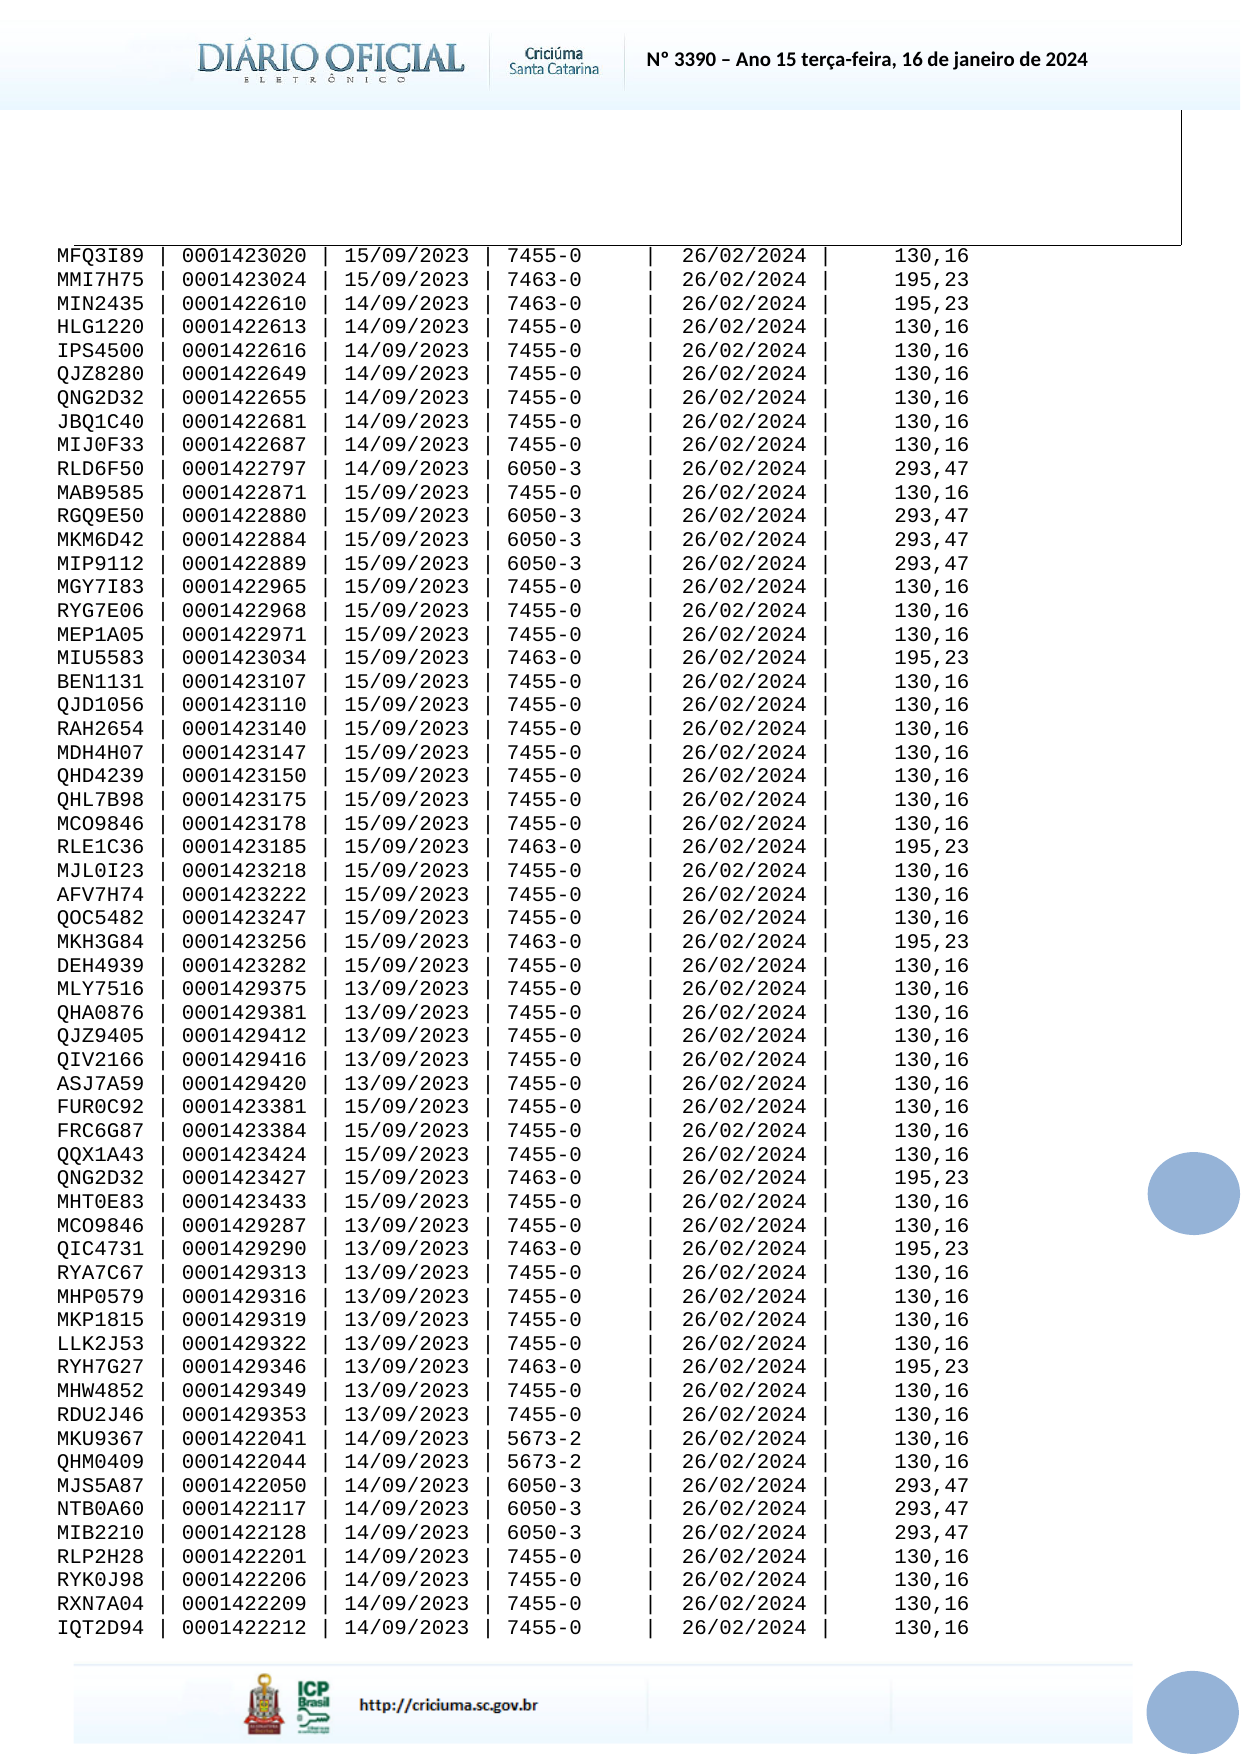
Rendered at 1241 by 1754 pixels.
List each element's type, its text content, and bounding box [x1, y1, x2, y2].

text MJS5A87 | 0001422050 | 14/09/2023 | 6050-3 | 26/02/2024 | 293,47 [44, 1475, 1181, 1498]
text MKM6D42 | 0001422884 | 15/09/2023 | 6050-3 | 26/02/2024 | 293,47 [44, 529, 1181, 553]
text RXN7A04 | 0001422209 | 14/09/2023 | 7455-0 | 26/02/2024 | 130,16 [44, 1593, 1181, 1617]
text QJD1056 | 0001423110 | 15/09/2023 | 7455-0 | 26/02/2024 | 130,16 [44, 694, 1181, 718]
text MIJ0F33 | 0001422687 | 14/09/2023 | 7455-0 | 26/02/2024 | 130,16 [44, 434, 1181, 458]
text QHM0409 | 0001422044 | 14/09/2023 | 5673-2 | 26/02/2024 | 130,16 [44, 1451, 1181, 1475]
text MKH3G84 | 0001423256 | 15/09/2023 | 7463-0 | 26/02/2024 | 195,23 [44, 931, 1181, 954]
text MIN2435 | 0001422610 | 14/09/2023 | 7463-0 | 26/02/2024 | 195,23 [44, 292, 1181, 316]
text DEH4939 | 0001423282 | 15/09/2023 | 7455-0 | 26/02/2024 | 130,16 [44, 954, 1181, 978]
text MFQ3I89 | 0001423020 | 15/09/2023 | 7455-0 | 26/02/2024 | 130,16 [44, 245, 1181, 269]
text IPS4500 | 0001422616 | 14/09/2023 | 7455-0 | 26/02/2024 | 130,16 [44, 340, 1181, 363]
text MAB9585 | 0001422871 | 15/09/2023 | 7455-0 | 26/02/2024 | 130,16 [44, 482, 1181, 505]
text MIU5583 | 0001423034 | 15/09/2023 | 7463-0 | 26/02/2024 | 195,23 [44, 647, 1181, 671]
text RLP2H28 | 0001422201 | 14/09/2023 | 7455-0 | 26/02/2024 | 130,16 [44, 1546, 1181, 1569]
text QJZ9405 | 0001429412 | 13/09/2023 | 7455-0 | 26/02/2024 | 130,16 [44, 1026, 1181, 1049]
text MHP0579 | 0001429316 | 13/09/2023 | 7455-0 | 26/02/2024 | 130,16 [44, 1286, 1181, 1309]
text MDH4H07 | 0001423147 | 15/09/2023 | 7455-0 | 26/02/2024 | 130,16 [44, 742, 1181, 765]
text MGY7I83 | 0001422965 | 15/09/2023 | 7455-0 | 26/02/2024 | 130,16 [44, 576, 1181, 600]
text RYA7C67 | 0001429313 | 13/09/2023 | 7455-0 | 26/02/2024 | 130,16 [44, 1262, 1181, 1286]
text MEP1A05 | 0001422971 | 15/09/2023 | 7455-0 | 26/02/2024 | 130,16 [44, 623, 1181, 647]
text RDU2J46 | 0001429353 | 13/09/2023 | 7455-0 | 26/02/2024 | 130,16 [44, 1404, 1181, 1427]
text HLG1220 | 0001422613 | 14/09/2023 | 7455-0 | 26/02/2024 | 130,16 [44, 316, 1181, 340]
text MJL0I23 | 0001423218 | 15/09/2023 | 7455-0 | 26/02/2024 | 130,16 [44, 860, 1181, 884]
text QJZ8280 | 0001422649 | 14/09/2023 | 7455-0 | 26/02/2024 | 130,16 [44, 363, 1181, 387]
text ASJ7A59 | 0001429420 | 13/09/2023 | 7455-0 | 26/02/2024 | 130,16 [44, 1073, 1181, 1096]
text MHW4852 | 0001429349 | 13/09/2023 | 7455-0 | 26/02/2024 | 130,16 [44, 1380, 1181, 1404]
text FRC6G87 | 0001423384 | 15/09/2023 | 7455-0 | 26/02/2024 | 130,16 [44, 1120, 1181, 1144]
text RYK0J98 | 0001422206 | 14/09/2023 | 7455-0 | 26/02/2024 | 130,16 [44, 1569, 1181, 1593]
text QNG2D32 | 0001423427 | 15/09/2023 | 7463-0 | 26/02/2024 | 195,23 [44, 1167, 1157, 1191]
text MMI7H75 | 0001423024 | 15/09/2023 | 7463-0 | 26/02/2024 | 195,23 [44, 269, 1181, 292]
text MCO9846 | 0001429287 | 13/09/2023 | 7455-0 | 26/02/2024 | 130,16 [44, 1215, 1181, 1238]
text IQT2D94 | 0001422212 | 14/09/2023 | 7455-0 | 26/02/2024 | 130,16 [44, 1617, 1181, 1640]
text QHL7B98 | 0001423175 | 15/09/2023 | 7455-0 | 26/02/2024 | 130,16 [44, 789, 1181, 813]
text QHA0876 | 0001429381 | 13/09/2023 | 7455-0 | 26/02/2024 | 130,16 [44, 1002, 1181, 1026]
text QIV2166 | 0001429416 | 13/09/2023 | 7455-0 | 26/02/2024 | 130,16 [44, 1049, 1181, 1073]
text RLD6F50 | 0001422797 | 14/09/2023 | 6050-3 | 26/02/2024 | 293,47 [44, 458, 1181, 482]
text MKU9367 | 0001422041 | 14/09/2023 | 5673-2 | 26/02/2024 | 130,16 [44, 1427, 1181, 1451]
text MKP1815 | 0001429319 | 13/09/2023 | 7455-0 | 26/02/2024 | 130,16 [44, 1309, 1181, 1333]
text QQX1A43 | 0001423424 | 15/09/2023 | 7455-0 | 26/02/2024 | 130,16 [44, 1144, 1181, 1167]
text QNG2D32 | 0001422655 | 14/09/2023 | 7455-0 | 26/02/2024 | 130,16 [44, 387, 1181, 411]
text RLE1C36 | 0001423185 | 15/09/2023 | 7463-0 | 26/02/2024 | 195,23 [44, 836, 1181, 860]
text BEN1131 | 0001423107 | 15/09/2023 | 7455-0 | 26/02/2024 | 130,16 [44, 671, 1181, 694]
text QIC4731 | 0001429290 | 13/09/2023 | 7463-0 | 26/02/2024 | 195,23 [44, 1238, 1181, 1262]
text MHT0E83 | 0001423433 | 15/09/2023 | 7455-0 | 26/02/2024 | 130,16 [44, 1191, 1153, 1215]
text MIB2210 | 0001422128 | 14/09/2023 | 6050-3 | 26/02/2024 | 293,47 [44, 1522, 1181, 1546]
text RGQ9E50 | 0001422880 | 15/09/2023 | 6050-3 | 26/02/2024 | 293,47 [44, 505, 1181, 529]
text LLK2J53 | 0001429322 | 13/09/2023 | 7455-0 | 26/02/2024 | 130,16 [44, 1333, 1181, 1357]
text RYH7G27 | 0001429346 | 13/09/2023 | 7463-0 | 26/02/2024 | 195,23 [44, 1357, 1181, 1380]
text MCO9846 | 0001423178 | 15/09/2023 | 7455-0 | 26/02/2024 | 130,16 [44, 813, 1181, 836]
text JBQ1C40 | 0001422681 | 14/09/2023 | 7455-0 | 26/02/2024 | 130,16 [44, 411, 1181, 434]
text QHD4239 | 0001423150 | 15/09/2023 | 7455-0 | 26/02/2024 | 130,16 [44, 765, 1181, 789]
text RAH2654 | 0001423140 | 15/09/2023 | 7455-0 | 26/02/2024 | 130,16 [44, 718, 1181, 742]
text FUR0C92 | 0001423381 | 15/09/2023 | 7455-0 | 26/02/2024 | 130,16 [44, 1096, 1181, 1120]
text NTB0A60 | 0001422117 | 14/09/2023 | 6050-3 | 26/02/2024 | 293,47 [44, 1498, 1181, 1522]
text AFV7H74 | 0001423222 | 15/09/2023 | 7455-0 | 26/02/2024 | 130,16 [44, 884, 1181, 907]
text QOC5482 | 0001423247 | 15/09/2023 | 7455-0 | 26/02/2024 | 130,16 [44, 907, 1181, 931]
text MIP9112 | 0001422889 | 15/09/2023 | 6050-3 | 26/02/2024 | 293,47 [44, 553, 1181, 576]
text RYG7E06 | 0001422968 | 15/09/2023 | 7455-0 | 26/02/2024 | 130,16 [44, 600, 1181, 623]
text MLY7516 | 0001429375 | 13/09/2023 | 7455-0 | 26/02/2024 | 130,16 [44, 978, 1181, 1002]
